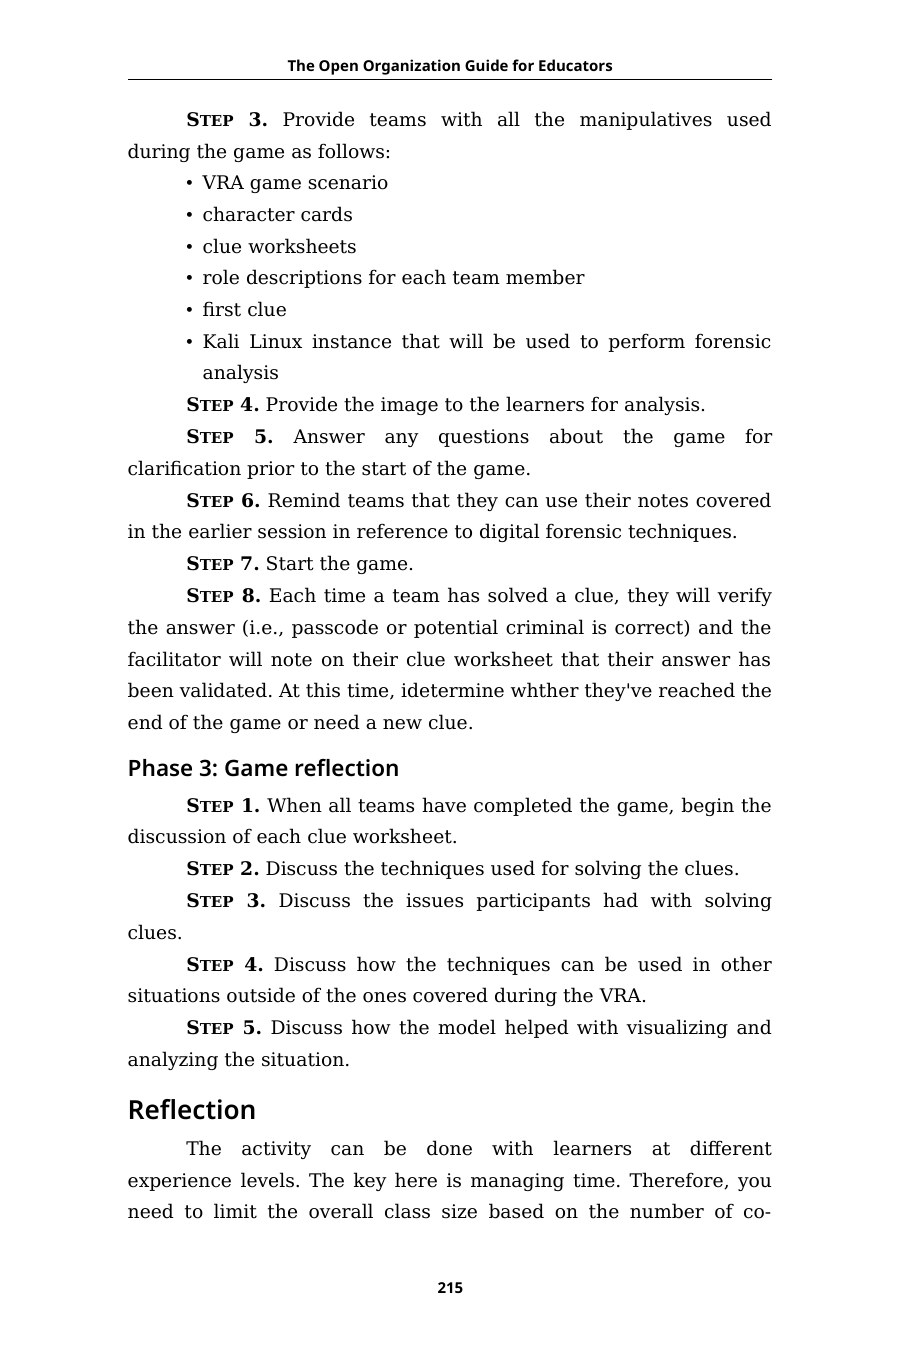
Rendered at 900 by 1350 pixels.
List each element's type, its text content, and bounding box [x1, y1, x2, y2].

text Step 8. Each time a team has solved a clue, they will verify the answer (i.e., passcode or potential criminal is correct) and the facilitator will note on their clue worksheet that their answer has been validated. At this time, idetermine whther they've reached the end of the game or need a new clue. [127, 585, 772, 734]
list role descriptions for each team member [186, 267, 772, 289]
text Step 6. Remind teams that they can use their notes covered in the earlier session in reference to digital forensic techniques. [127, 489, 772, 543]
text Step 5. Discuss how the model helped with visualizing and analyzing the situation. [127, 1017, 772, 1071]
list Kali Linux instance that will be used to perform forensic analysis [186, 331, 772, 384]
subtitle Reflection [127, 1095, 772, 1126]
list clue worksheets [186, 236, 772, 257]
subtitle Phase 3: Game reflection [127, 756, 772, 782]
text Step 5. Answer any questions about the game for clarification prior to the start of the game. [127, 426, 772, 480]
list VRA game scenario [186, 172, 772, 194]
text Step 4. Discuss how the techniques can be used in other situations outside of the ones covered during the VRA. [127, 953, 772, 1007]
text The activity can be done with learners at different experience levels. The key here is managing time. Therefore, you need to limit the overall class size based on the number of co- [127, 1138, 772, 1223]
text Step 1. When all teams have completed the game, begin the discussion of each clue worksheet. [127, 794, 772, 848]
text Step 3. Discuss the issues participants had with solving clues. [127, 890, 772, 944]
list first clue [186, 299, 772, 321]
list character cards [186, 204, 772, 226]
text Step 2. Discuss the techniques used for solving the clues. [127, 858, 772, 880]
text Step 4. Provide the image to the learners for analysis. [127, 394, 772, 416]
text Step 7. Start the game. [127, 553, 772, 575]
text Step 3. Provide teams with all the manipulatives used during the game as follows: [127, 109, 772, 162]
